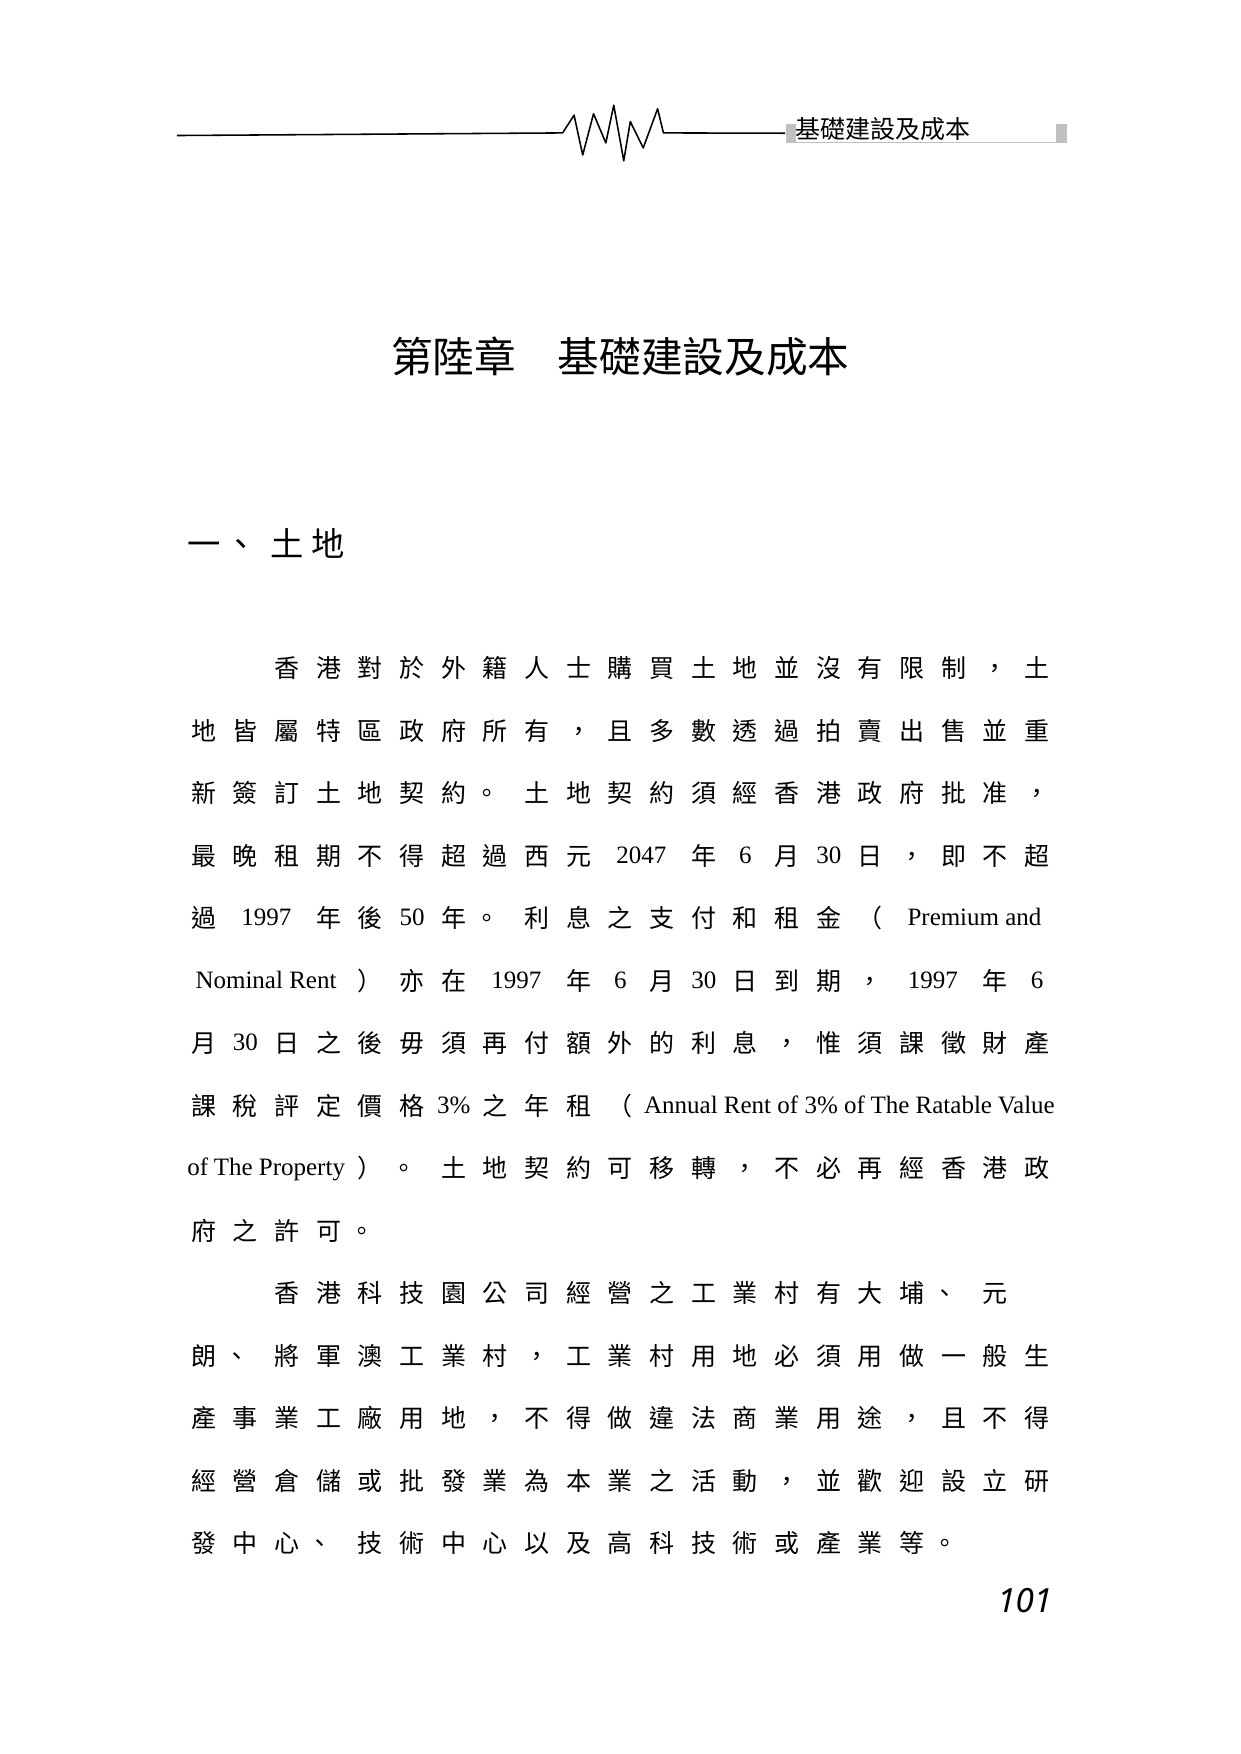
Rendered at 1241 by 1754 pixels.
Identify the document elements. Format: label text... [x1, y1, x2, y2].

text 第陸章 基礎建設及成本 [183, 313, 1058, 375]
text 香港科技園公司經營之工業村有大埔、元朗、將軍澳工業村，工業村用地必須用做一般生產事業工廠用地，不得做違法商業用途，且不得經營倉儲或批發業為本業之活動，並歡迎設立研發中心、技術中心以及高科技術或產業等。 [183, 1250, 1058, 1563]
text 香港對於外籍人士購買土地並沒有限制，土地皆屬特區政府所有，且多數透過拍賣出售並重新簽訂土地契約。土地契約須經香港政府批准，最晚租期不得超過西元2047年6月30日，即不超過1997年後50年。利息之支付和租金（Premium and Nominal Rent）亦在1997年6月30日到期，1997年6月30日之後毋須再付額外的利息，惟須課徵財產課稅評定價格3%之年租（Annual Rent of 3% of The Ratable Value of The Property）。土地契約可移轉，不必再經香港政府之許可。 [183, 625, 1058, 1250]
text 一、土地 [183, 500, 1058, 563]
